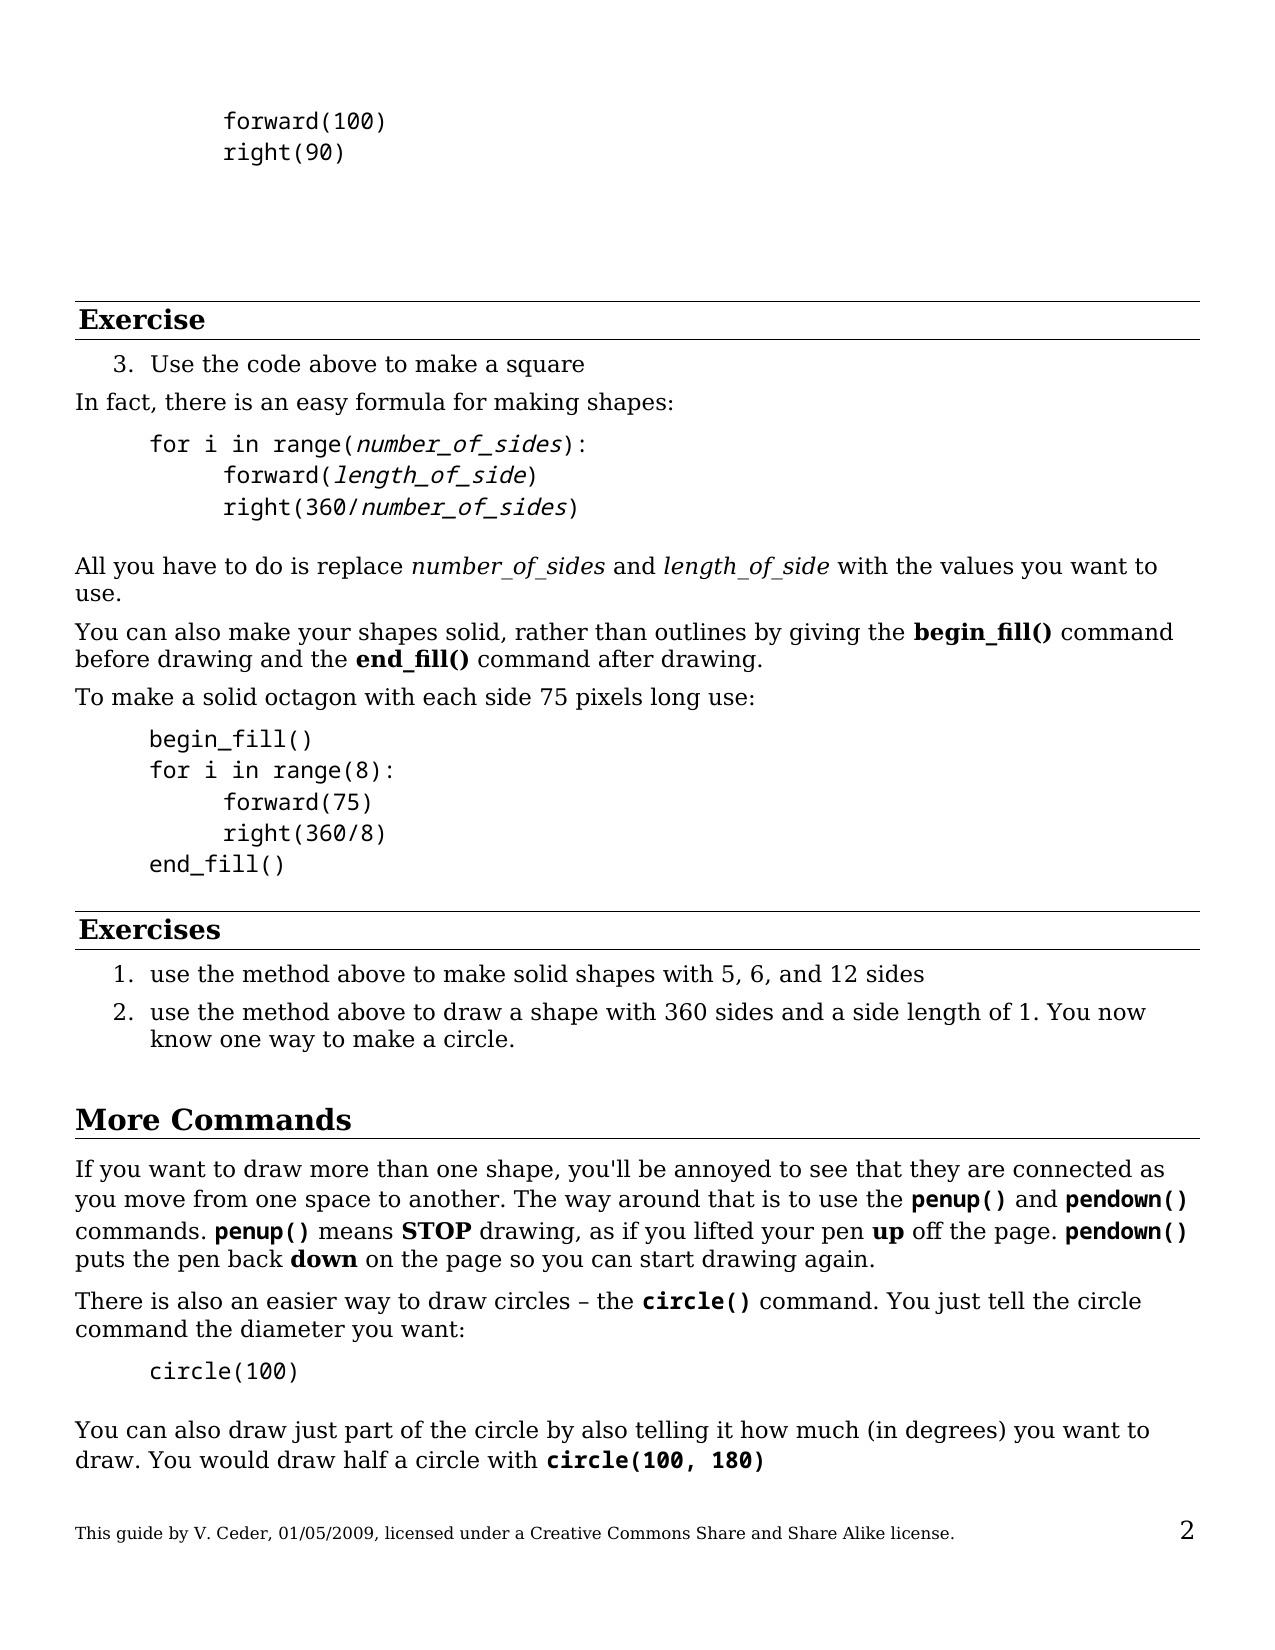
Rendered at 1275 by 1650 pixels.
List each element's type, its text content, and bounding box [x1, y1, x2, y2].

text forward(100) [75, 105, 1200, 136]
text begin_fill() [75, 723, 1200, 754]
list use the method above to draw a shape with 360 sides and a side length of 1. You now know one way to make a circle. [112, 999, 1200, 1053]
list Use the code above to make a square [112, 351, 1200, 378]
text If you want to draw more than one shape, you'll be annoyed to see that they are connected as you move from one space to another. The way around that is to use the penup() and pendown() commands. penup() means STOP drawing, as if you lifted your pen up off the page. pendown() puts the pen back down on the page so you can start drawing again. [75, 1157, 1200, 1273]
text There is also an easier way to draw circles – the circle() command. You just tell the circle command the diameter you want: [75, 1285, 1200, 1343]
list use the method above to make solid shapes with 5, 6, and 12 sides [112, 961, 1200, 987]
text forward(75) [75, 786, 1200, 817]
text Exercises [75, 912, 1200, 949]
text You can also draw just part of the circle by also telling it how much (in degrees) you want to draw. You would draw half a circle with circle(100, 180) [75, 1417, 1200, 1475]
text for i in range(8): [75, 754, 1200, 786]
text circle(100) [75, 1355, 1200, 1386]
text To make a solid octagon with each side 75 pixels long use: [75, 684, 1200, 711]
text right(360/8) [75, 817, 1200, 848]
text In fact, there is an easy formula for making shapes: [75, 389, 1200, 416]
text right(360/number_of_sides) [75, 491, 1200, 522]
text Exercise [75, 302, 1200, 339]
text for i in range(number_of_sides): [75, 428, 1200, 459]
text All you have to do is replace number_of_sides and length_of_side with the values you want to use. [75, 553, 1200, 607]
text end_fill() [75, 848, 1200, 879]
text You can also make your shapes solid, rather than outlines by giving the begin_fill() command before drawing and the end_fill() command after drawing. [75, 618, 1200, 672]
text forward(length_of_side) [75, 459, 1200, 491]
text More Commands [75, 1103, 1200, 1138]
text right(90) [75, 136, 1200, 167]
